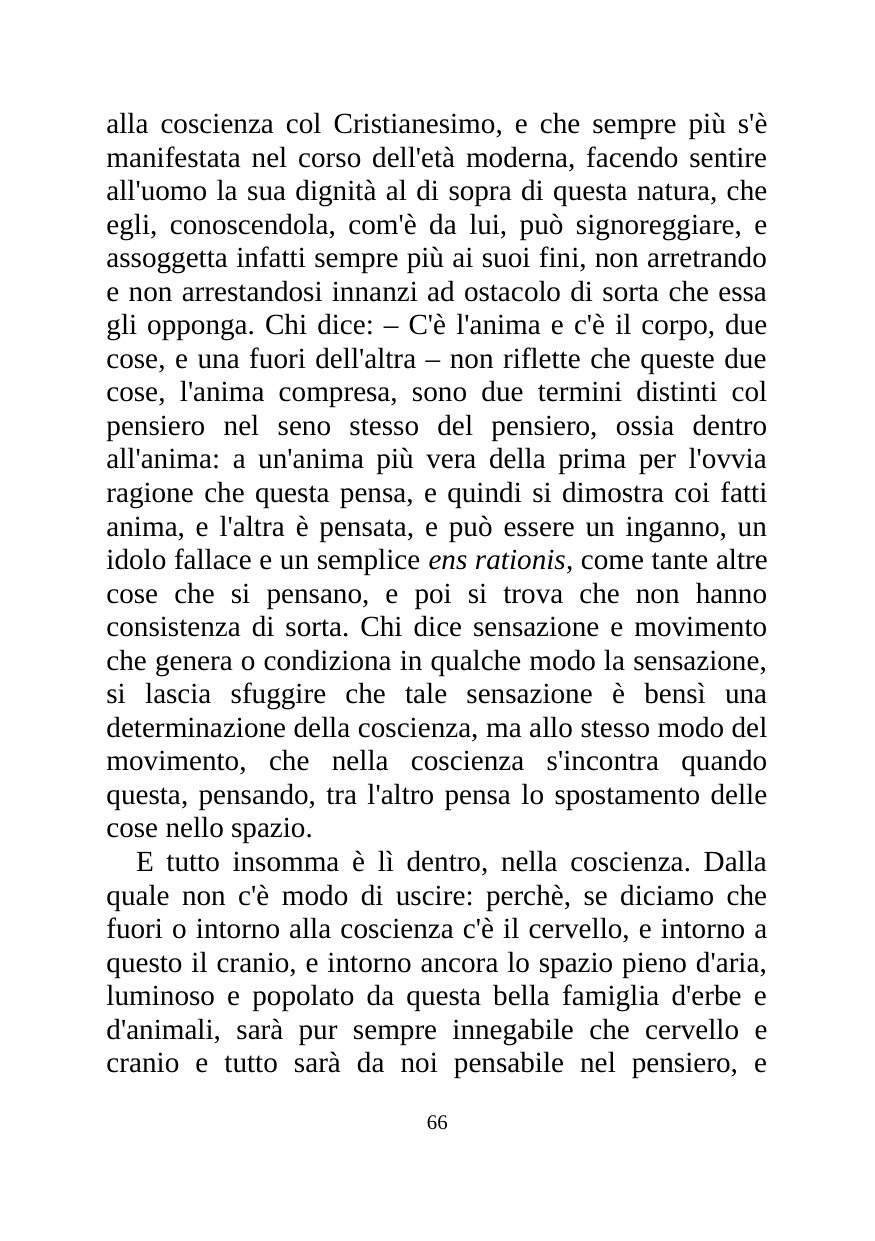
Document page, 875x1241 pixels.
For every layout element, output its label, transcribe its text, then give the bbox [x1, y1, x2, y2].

text alla coscienza col Cristianesimo, e che sempre più s'è manifestata nel corso dell'età moderna, facendo sentire all'uomo la sua dignità al di sopra di questa natura, che egli, conoscendola, com'è da lui, può signoreggiare, e assoggetta infatti sempre più ai suoi fini, non arretrando e non arrestandosi innanzi ad ostacolo di sorta che essa gli opponga. Chi dice: – C'è l'anima e c'è il corpo, due cose, e una fuori dell'altra – non riflette che queste due cose, l'anima compresa, sono due termini distinti col pensiero nel seno stesso del pensiero, ossia dentro all'anima: a un'anima più vera della prima per l'ovvia ragione che questa pensa, e quindi si dimostra coi fatti anima, e l'altra è pensata, e può essere un inganno, un idolo fallace e un semplice ens rationis, come tante altre cose che si pensano, e poi si trova che non hanno consistenza di sorta. Chi dice sensazione e movimento che genera o condiziona in qualche modo la sensazione, si lascia sfuggire che tale sensazione è bensì una determinazione della coscienza, ma allo stesso modo del movimento, che nella coscienza s'incontra quando questa, pensando, tra l'altro pensa lo spostamento delle cose nello spazio. [106, 106, 768, 844]
text E tutto insomma è lì dentro, nella coscienza. Dalla quale non c'è modo di uscire: perchè, se diciamo che fuori o intorno alla coscienza c'è il cervello, e intorno a questo il cranio, e intorno ancora lo spazio pieno d'aria, luminoso e popolato da questa bella famiglia d'erbe e d'animali, sarà pur sempre innegabile che cervello e cranio e tutto sarà da noi pensabile nel pensiero, e [106, 844, 768, 1079]
